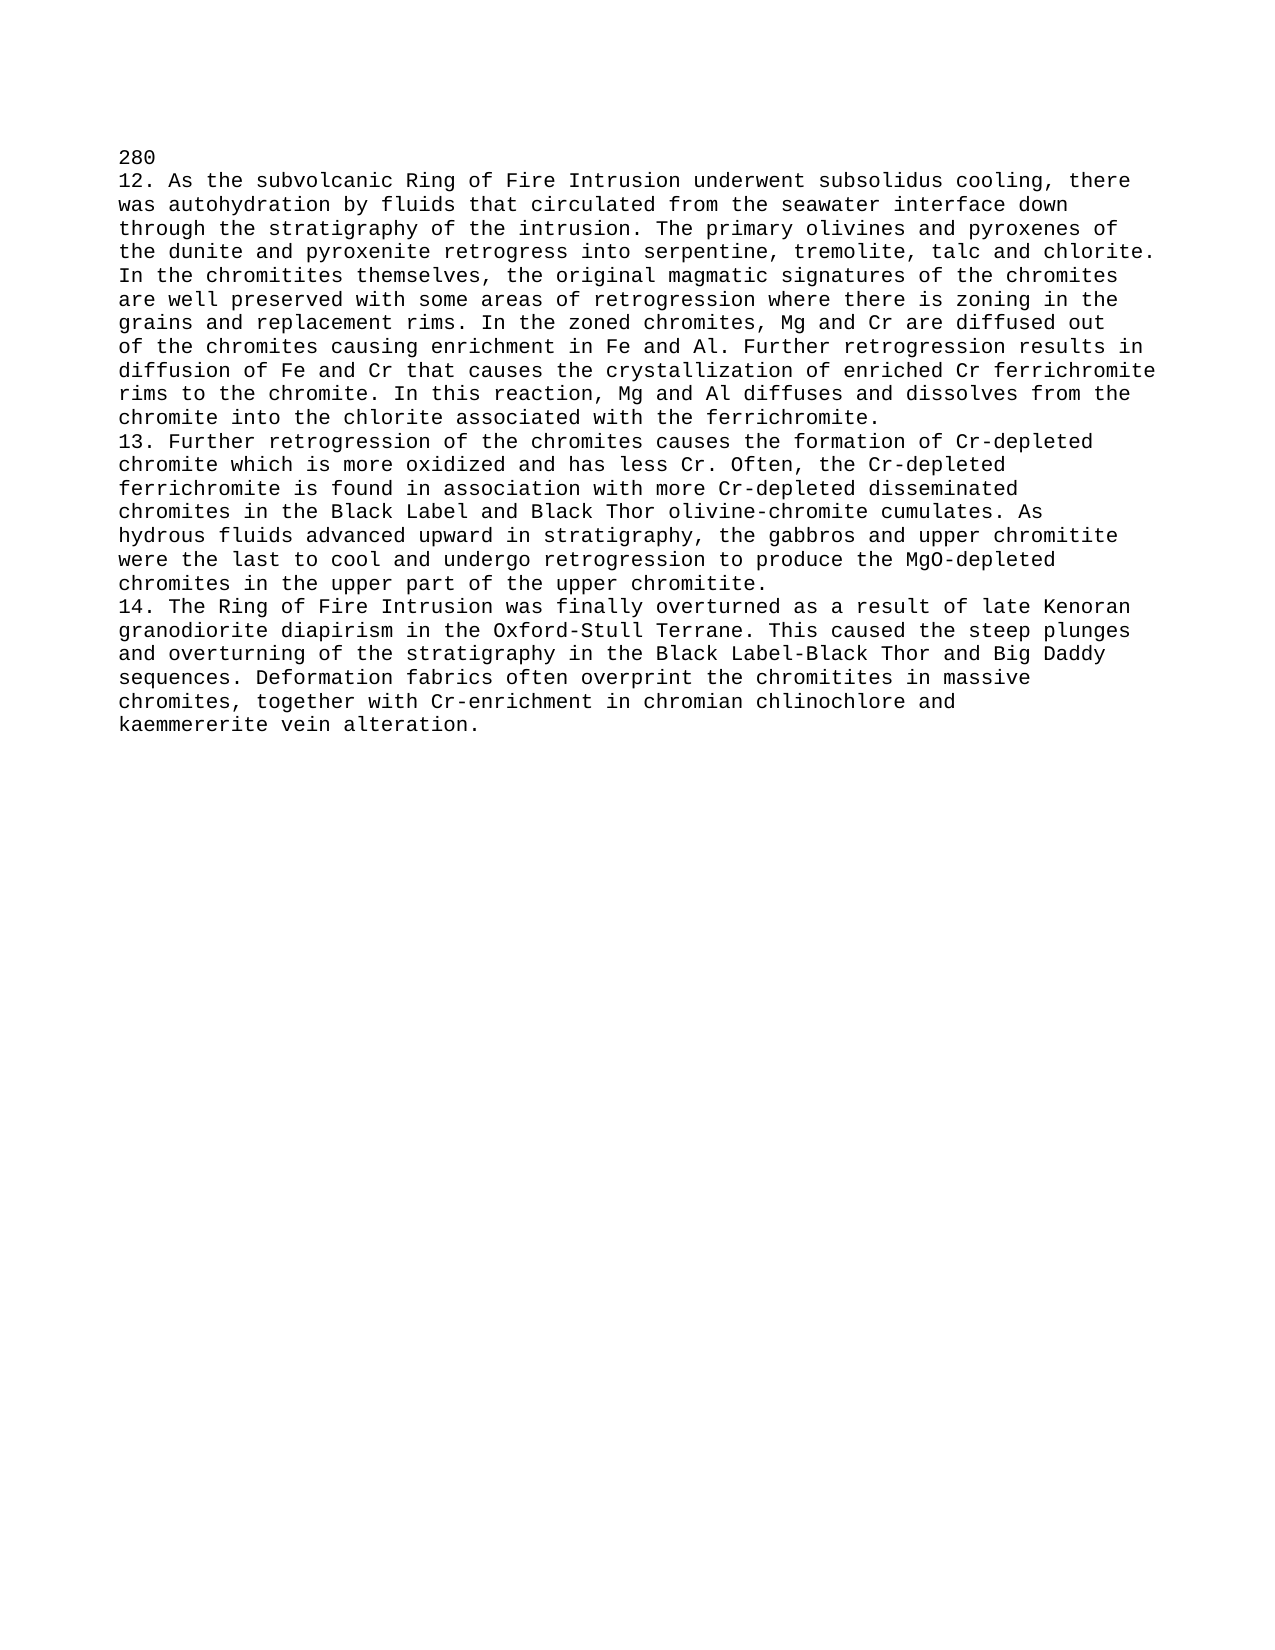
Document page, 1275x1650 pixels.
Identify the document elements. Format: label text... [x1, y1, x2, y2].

text through the stratigraphy of the intrusion. The primary olivines and pyroxenes of [118, 218, 1157, 241]
text was autohydration by fluids that circulated from the seawater interface down [118, 194, 1157, 218]
text of the chromites causing enrichment in Fe and Al. Further retrogression results in [118, 336, 1157, 360]
text diffusion of Fe and Cr that causes the crystallization of enriched Cr ferrichromite [118, 360, 1157, 383]
text chromites in the Black Label and Black Thor olivine-chromite cumulates. As [118, 502, 1157, 525]
text 12. As the subvolcanic Ring of Fire Intrusion underwent subsolidus cooling, there [118, 171, 1157, 194]
text rims to the chromite. In this reaction, Mg and Al diffuses and dissolves from the [118, 383, 1157, 407]
text sequences. Deformation fabrics often overprint the chromitites in massive [118, 667, 1157, 691]
text In the chromitites themselves, the original magmatic signatures of the chromites [118, 265, 1157, 289]
text chromite into the chlorite associated with the ferrichromite. [118, 407, 1157, 431]
text 280 [118, 147, 1157, 171]
text kaemmererite vein alteration. [118, 714, 1157, 738]
text chromites in the upper part of the upper chromitite. [118, 572, 1157, 596]
text chromite which is more oxidized and has less Cr. Often, the Cr-depleted [118, 454, 1157, 478]
text 13. Further retrogression of the chromites causes the formation of Cr-depleted [118, 431, 1157, 454]
text 14. The Ring of Fire Intrusion was finally overturned as a result of late Kenoran [118, 596, 1157, 620]
text and overturning of the stratigraphy in the Black Label-Black Thor and Big Daddy [118, 643, 1157, 667]
text hydrous fluids advanced upward in stratigraphy, the gabbros and upper chromitite [118, 525, 1157, 549]
text ferrichromite is found in association with more Cr-depleted disseminated [118, 478, 1157, 502]
text are well preserved with some areas of retrogression where there is zoning in the [118, 289, 1157, 312]
text chromites, together with Cr-enrichment in chromian chlinochlore and [118, 691, 1157, 714]
text grains and replacement rims. In the zoned chromites, Mg and Cr are diffused out [118, 312, 1157, 336]
text granodiorite diapirism in the Oxford-Stull Terrane. This caused the steep plunges [118, 620, 1157, 643]
text were the last to cool and undergo retrogression to produce the MgO-depleted [118, 549, 1157, 572]
text the dunite and pyroxenite retrogress into serpentine, tremolite, talc and chlorite. [118, 241, 1157, 265]
